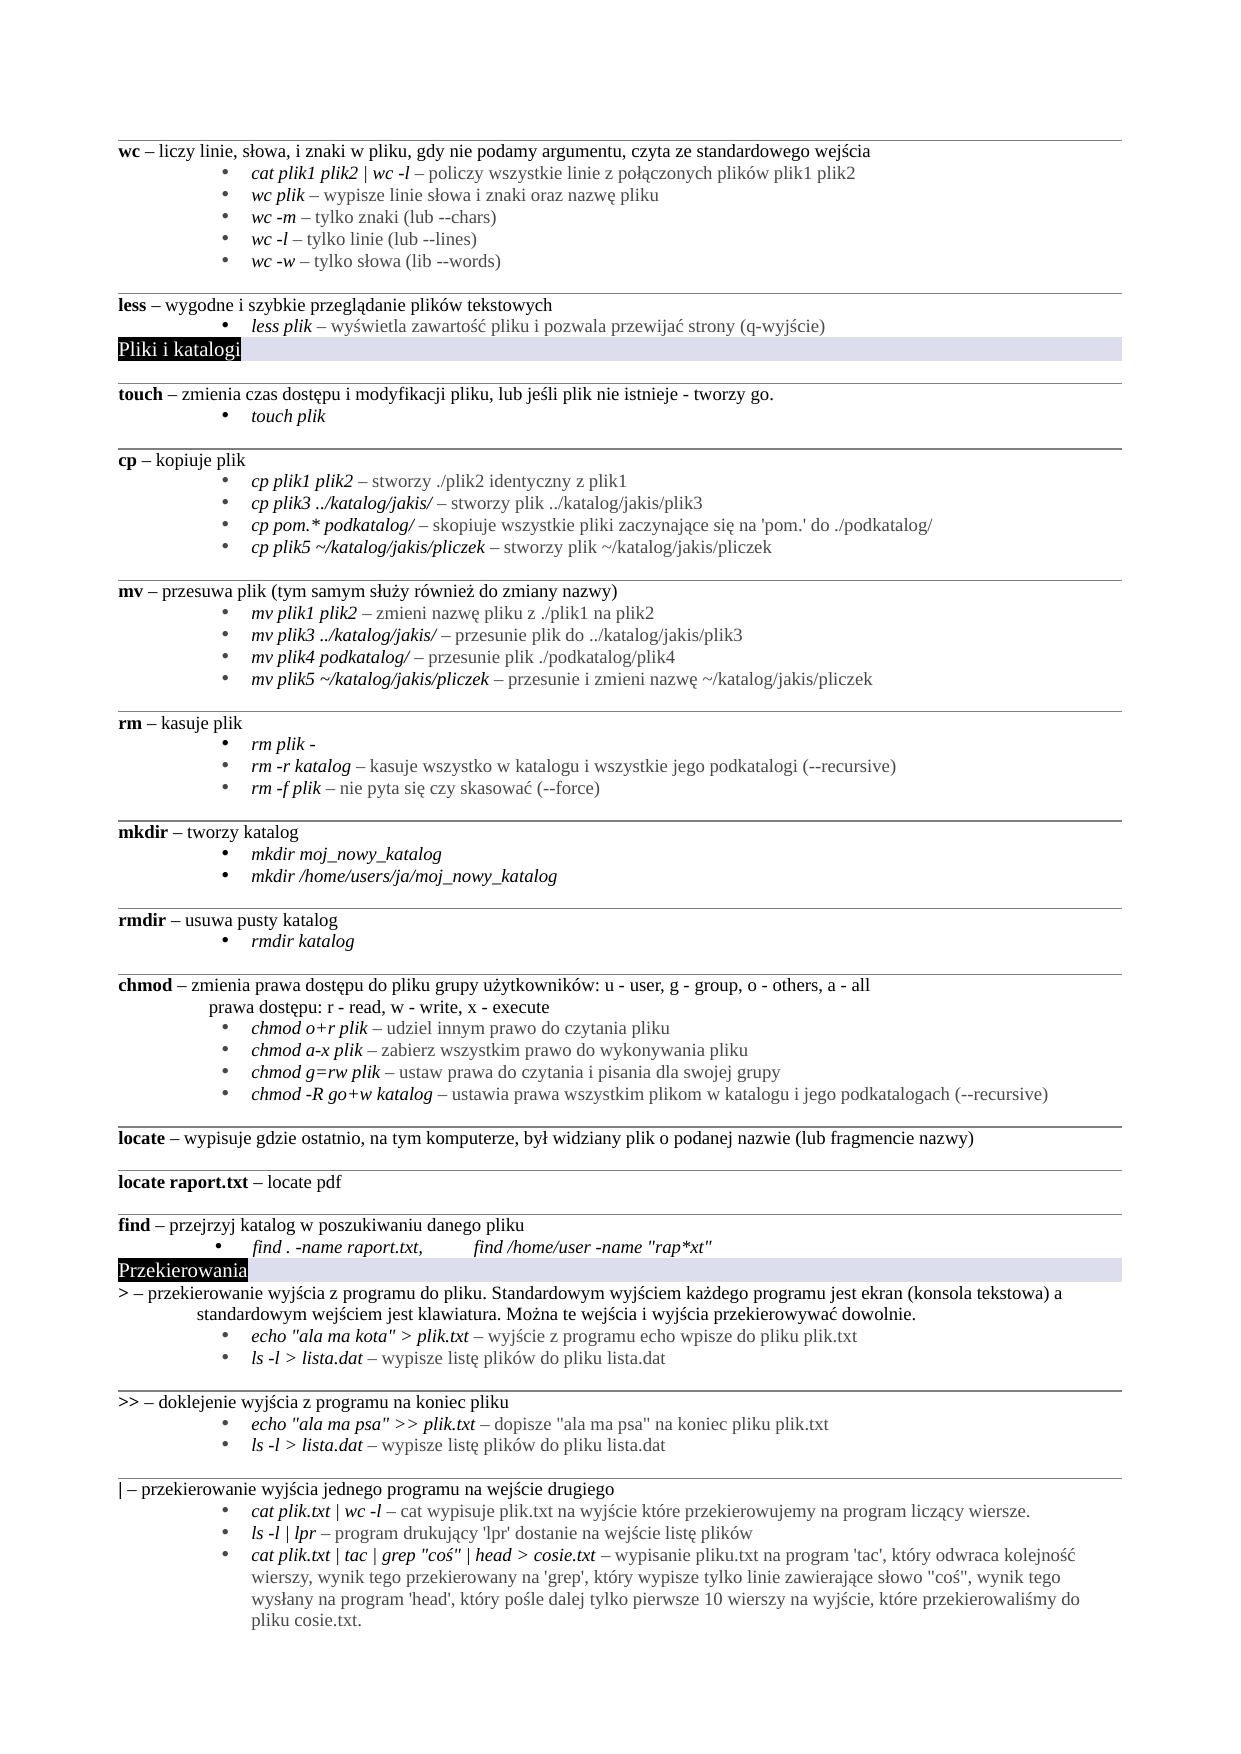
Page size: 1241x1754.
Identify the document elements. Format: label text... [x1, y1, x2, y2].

list mv plik5 ~/katalog/jakis/pliczek – przesunie i zmieni nazwę ~/katalog/jakis/pliczek [222, 668, 1122, 689]
list mv plik4 podkatalog/ – przesunie plik ./podkatalog/plik4 [222, 646, 1122, 668]
list wc -w – tylko słowa (lib --words) [222, 249, 1122, 272]
subtitle touch – zmienia czas dostępu i modyfikacji pliku, lub jeśli plik nie istnieje - tworzy go. [118, 384, 1122, 405]
list wc -m – tylko znaki (lub --chars) [222, 206, 1122, 228]
list chmod a-x plik – zabierz wszystkim prawo do wykonywania pliku [222, 1039, 1122, 1061]
list chmod g=rw plik – ustaw prawa do czytania i pisania dla swojej grupy [222, 1061, 1122, 1083]
subtitle chmod – zmienia prawa dostępu do pliku grupy użytkowników: u - user, g - group, o - others, a - all [118, 975, 1122, 996]
list rm -f plik – nie pyta się czy skasować (--force) [222, 777, 1122, 799]
list wc -l – tylko linie (lub --lines) [222, 228, 1122, 249]
list chmod -R go+w katalog – ustawia prawa wszystkim plikom w katalogu i jego podkatalogach (--recursive) [222, 1083, 1122, 1105]
subtitle | – przekierowanie wyjścia jednego programu na wejście drugiego [118, 1479, 1122, 1500]
list echo "ala ma kota" > plik.txt – wyjście z programu echo wpisze do pliku plik.txt [222, 1325, 1122, 1347]
list mkdir moj_nowy_katalog [222, 843, 1122, 864]
subtitle locate – wypisuje gdzie ostatnio, na tym komputerze, był widziany plik o podanej nazwie (lub fragmencie nazwy) [118, 1128, 1122, 1149]
list chmod o+r plik – udziel innym prawo do czytania pliku [222, 1017, 1122, 1039]
list mkdir /home/users/ja/moj_nowy_katalog [222, 864, 1122, 887]
subtitle Pliki i katalogi [118, 337, 1122, 361]
subtitle less – wygodne i szybkie przeglądanie plików tekstowych [118, 294, 1122, 315]
subtitle locate raport.txt – locate pdf [118, 1171, 1122, 1192]
list touch plik [222, 405, 1122, 427]
list cat plik.txt | tac | grep "coś" | head > cosie.txt – wypisanie pliku.txt na program 'tac', który odwraca kolejność wierszy, wynik tego przekierowany na 'grep', który wypisze tylko linie zawierające słowo "coś", wynik tego wysłany na program 'head', który pośle dalej tylko pierwsze 10 wierszy na wyjście, które przekierowaliśmy do pliku cosie.txt. [222, 1544, 1122, 1631]
list echo "ala ma psa" >> plik.txt – dopisze "ala ma psa" na koniec pliku plik.txt [222, 1412, 1122, 1434]
subtitle mv – przesuwa plik (tym samym służy również do zmiany nazwy) [118, 581, 1122, 602]
list cp plik3 ../katalog/jakis/ – stworzy plik ../katalog/jakis/plik3 [222, 492, 1122, 514]
subtitle rm – kasuje plik [118, 712, 1122, 733]
subtitle find – przejrzyj katalog w poszukiwaniu danego pliku [118, 1215, 1122, 1236]
list rm -r katalog – kasuje wszystko w katalogu i wszystkie jego podkatalogi (--recursive) [222, 755, 1122, 777]
list ls -l | lpr – program drukujący 'lpr' dostanie na wejście listę plików [222, 1522, 1122, 1544]
subtitle wc – liczy linie, słowa, i znaki w pliku, gdy nie podamy argumentu, czyta ze standardowego wejścia [118, 141, 1122, 162]
list ls -l > lista.dat – wypisze listę plików do pliku lista.dat [222, 1434, 1122, 1456]
list ls -l > lista.dat – wypisze listę plików do pliku lista.dat [222, 1347, 1122, 1369]
list mv plik1 plik2 – zmieni nazwę pliku z ./plik1 na plik2 [222, 602, 1122, 624]
subtitle > – przekierowanie wyjścia z programu do pliku. Standardowym wyjściem każdego programu jest ekran (konsola tekstowa) a standardowym wejściem jest klawiatura. Można te wejścia i wyjścia przekierowywać dowolnie. [118, 1282, 1122, 1325]
list wc plik – wypisze linie słowa i znaki oraz nazwę pliku [222, 184, 1122, 206]
subtitle mkdir – tworzy katalog [118, 822, 1122, 843]
list cat plik.txt | wc -l – cat wypisuje plik.txt na wyjście które przekierowujemy na program liczący wiersze. [222, 1500, 1122, 1522]
list mv plik3 ../katalog/jakis/ – przesunie plik do ../katalog/jakis/plik3 [222, 624, 1122, 646]
list less plik – wyświetla zawartość pliku i pozwala przewijać strony (q-wyjście) [222, 315, 1122, 337]
list cp plik5 ~/katalog/jakis/pliczek – stworzy plik ~/katalog/jakis/pliczek [222, 536, 1122, 558]
list cp pom.* podkatalog/ – skopiuje wszystkie pliki zaczynające się na 'pom.' do ./podkatalog/ [222, 514, 1122, 536]
subtitle cp – kopiuje plik [118, 450, 1122, 470]
list find . -name raport.txt, find /home/user -name "rap*xt" [215, 1236, 1122, 1258]
list rmdir katalog [222, 930, 1122, 952]
list prawa dostępu: r - read, w - write, x - execute [208, 996, 1122, 1017]
list cat plik1 plik2 | wc -l – policzy wszystkie linie z połączonych plików plik1 plik2 [222, 162, 1122, 184]
subtitle Przekierowania [118, 1258, 1122, 1282]
list rm plik - [222, 733, 1122, 755]
subtitle >> – doklejenie wyjścia z programu na koniec pliku [118, 1392, 1122, 1412]
list cp plik1 plik2 – stworzy ./plik2 identyczny z plik1 [222, 470, 1122, 492]
subtitle rmdir – usuwa pusty katalog [118, 909, 1122, 930]
